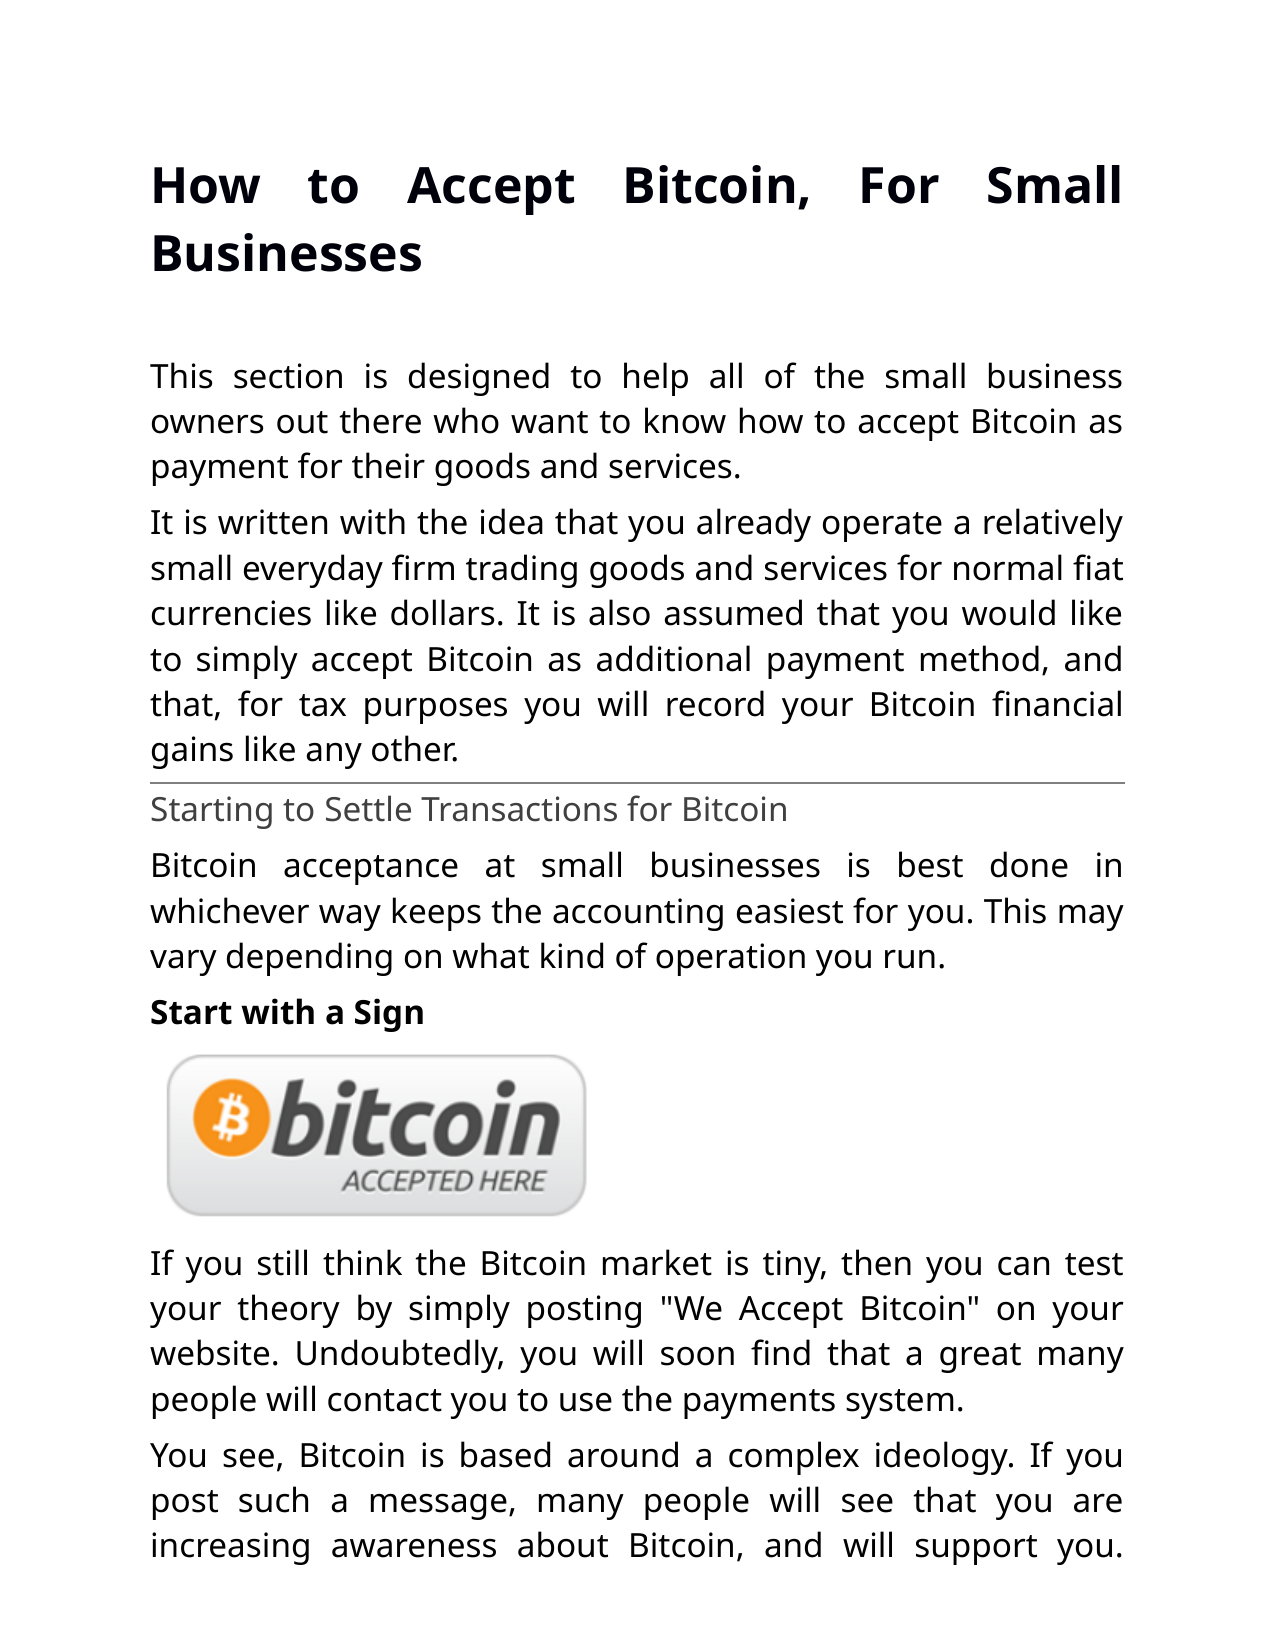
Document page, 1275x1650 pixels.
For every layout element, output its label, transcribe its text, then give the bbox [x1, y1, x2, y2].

text Start with a Sign [150, 989, 1125, 1034]
picture [150, 1044, 604, 1229]
subtitle How to Accept Bitcoin, For Small Businesses [150, 150, 1125, 286]
text This section is designed to help all of the small business owners out there who want to know how to accept Bitcoin as payment for their goods and services. [150, 352, 1125, 489]
text It is written with the idea that you already operate a relatively small everyday firm trading goods and services for normal fiat currencies like dollars. It is also assumed that you would like to simply accept Bitcoin as additional payment method, and that, for tax purposes you will record your Bitcoin financial gains like any other. [150, 499, 1125, 772]
subtitle Starting to Settle Transactions for Bitcoin [150, 784, 1125, 832]
text You see, Bitcoin is based around a complex ideology. If you post such a message, many people will see that you are increasing awareness about Bitcoin, and will support you. [150, 1431, 1125, 1568]
text Bitcoin acceptance at small businesses is best done in whichever way keeps the accounting easiest for you. This may vary depending on what kind of operation you run. [150, 842, 1125, 978]
text If you still think the Bitcoin market is tiny, then you can test your theory by simply posting "We Accept Bitcoin" on your website. Undoubtedly, you will soon find that a great many people will contact you to use the payments system. [150, 1239, 1125, 1421]
